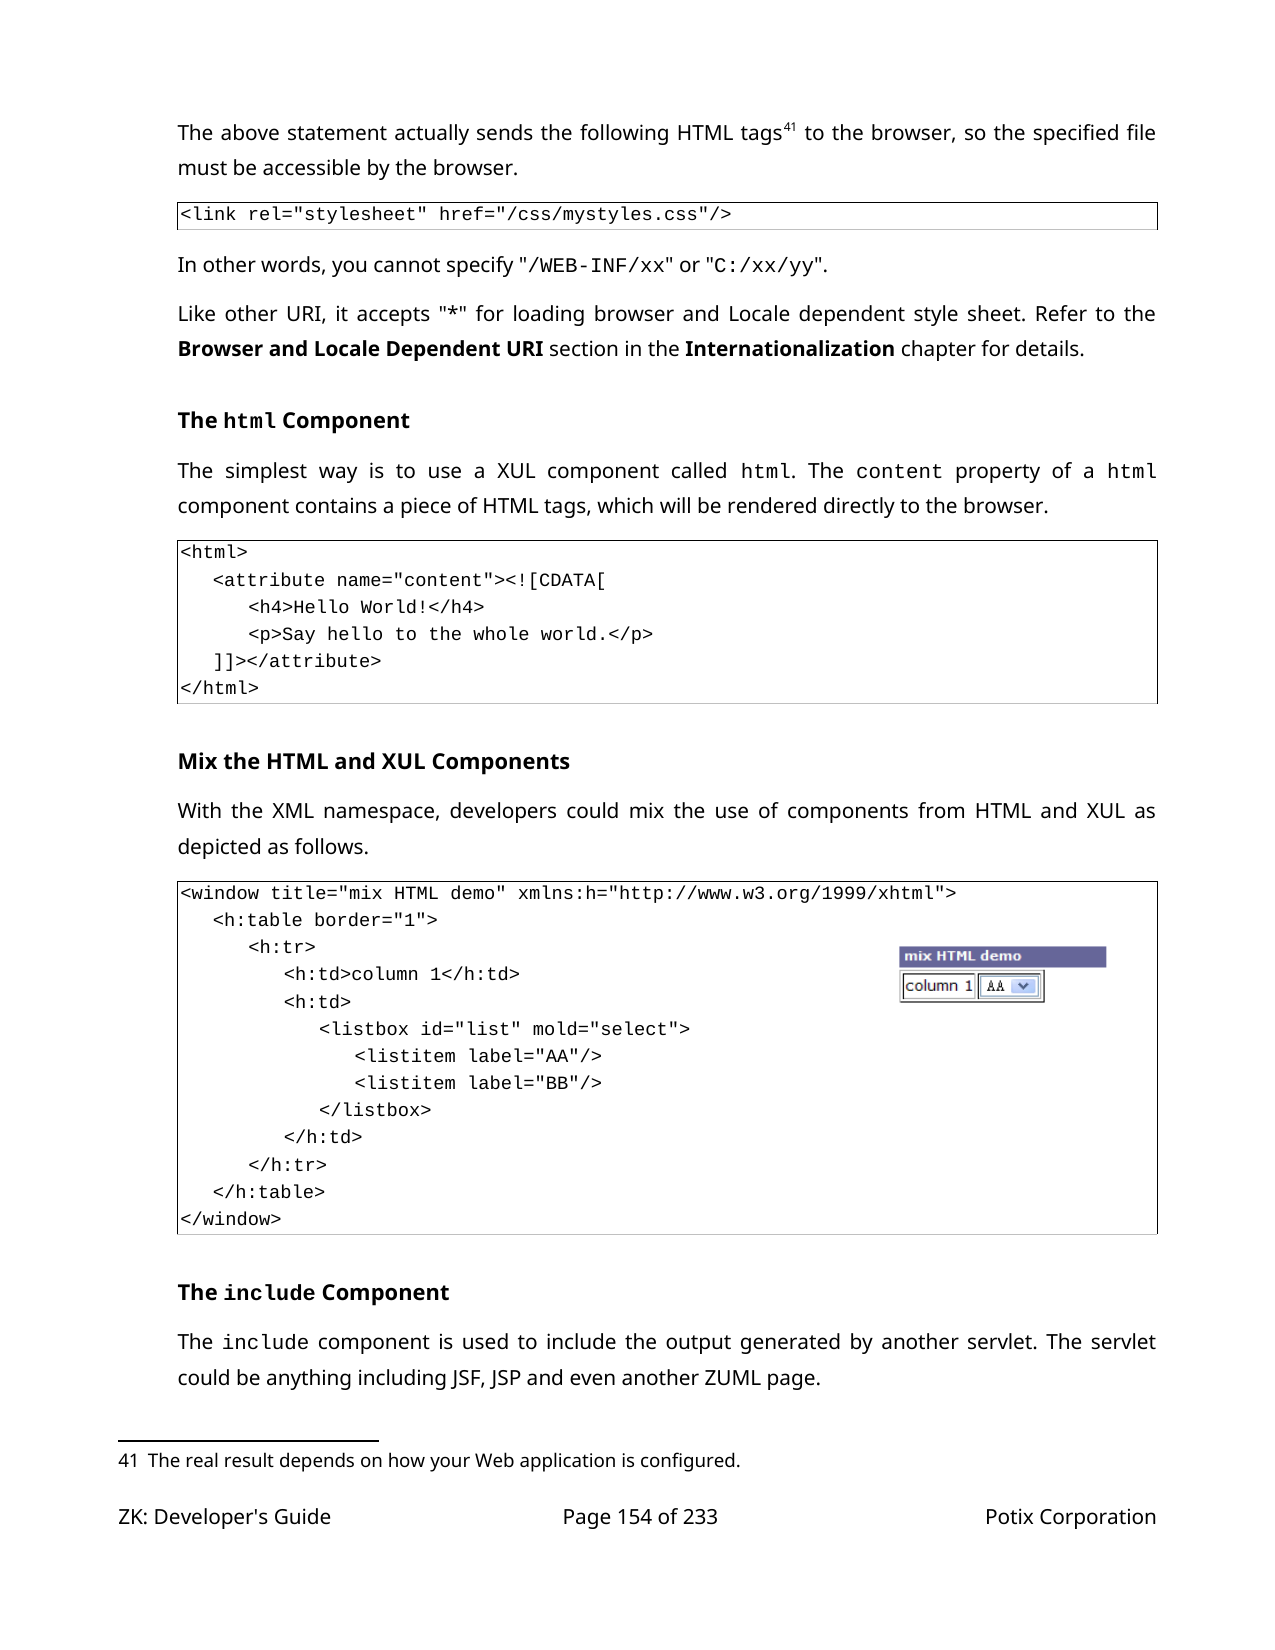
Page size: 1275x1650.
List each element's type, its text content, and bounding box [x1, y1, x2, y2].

text </h:tr> [178, 1153, 1157, 1177]
text </listbox> [178, 1098, 1157, 1122]
subtitle The html Component [177, 405, 1157, 435]
text The real result depends on how your Web application is configured. [118, 1447, 1157, 1473]
text With the XML namespace, developers could mix the use of components from HTML and XUL as depicted as follows. [177, 797, 1157, 860]
text <p>Say hello to the whole world.</p> [178, 622, 1157, 646]
text The include component is used to include the output generated by another servlet. The servlet could be anything including JSF, JSP and even another ZUML page. [177, 1327, 1157, 1391]
text In other words, you cannot specify "/WEB-INF/xx" or "C:/xx/yy". [177, 250, 1157, 279]
text <html> [178, 541, 1157, 564]
subtitle Mix the HTML and XUL Components [177, 746, 1157, 776]
text <h:table border="1"> [178, 908, 1157, 932]
text [1107, 962, 1157, 987]
text Like other URI, it accepts "*" for loading browser and Locale dependent style sheet. Refer to the Browser and Locale Dependent URI section in the Internationalization chapter for details. [177, 299, 1157, 363]
text <window title="mix HTML demo" xmlns:h="http://www.w3.org/1999/xhtml"> [178, 882, 1157, 905]
text </window> [178, 1207, 1157, 1234]
subtitle The include Component [177, 1277, 1157, 1307]
text </html> [178, 676, 1157, 703]
text ]]></attribute> [178, 649, 1157, 673]
text <h4>Hello World!</h4> [178, 595, 1157, 619]
text The above statement actually sends the following HTML tags to the browser, so the specified file must be accessible by the browser. [177, 118, 1157, 182]
text <h:td>column 1</h:td> [178, 962, 897, 987]
text <listbox id="list" mold="select"> [178, 1017, 1157, 1041]
text <link rel="stylesheet" href="/css/mystyles.css"/> [178, 203, 1157, 229]
text </h:table> [178, 1180, 1157, 1204]
picture [897, 943, 1107, 1005]
text The simplest way is to use a XUL component called html. The content property of a html component contains a piece of HTML tags, which will be rendered directly to the browser. [177, 456, 1157, 520]
text <listitem label="BB"/> [178, 1071, 1157, 1095]
text </h:td> [178, 1125, 1157, 1150]
text <listitem label="AA"/> [178, 1044, 1157, 1068]
text <h:td> [178, 989, 1157, 1014]
text <attribute name="content"><![CDATA[ [178, 567, 1157, 592]
text <h:tr> [178, 935, 1157, 959]
